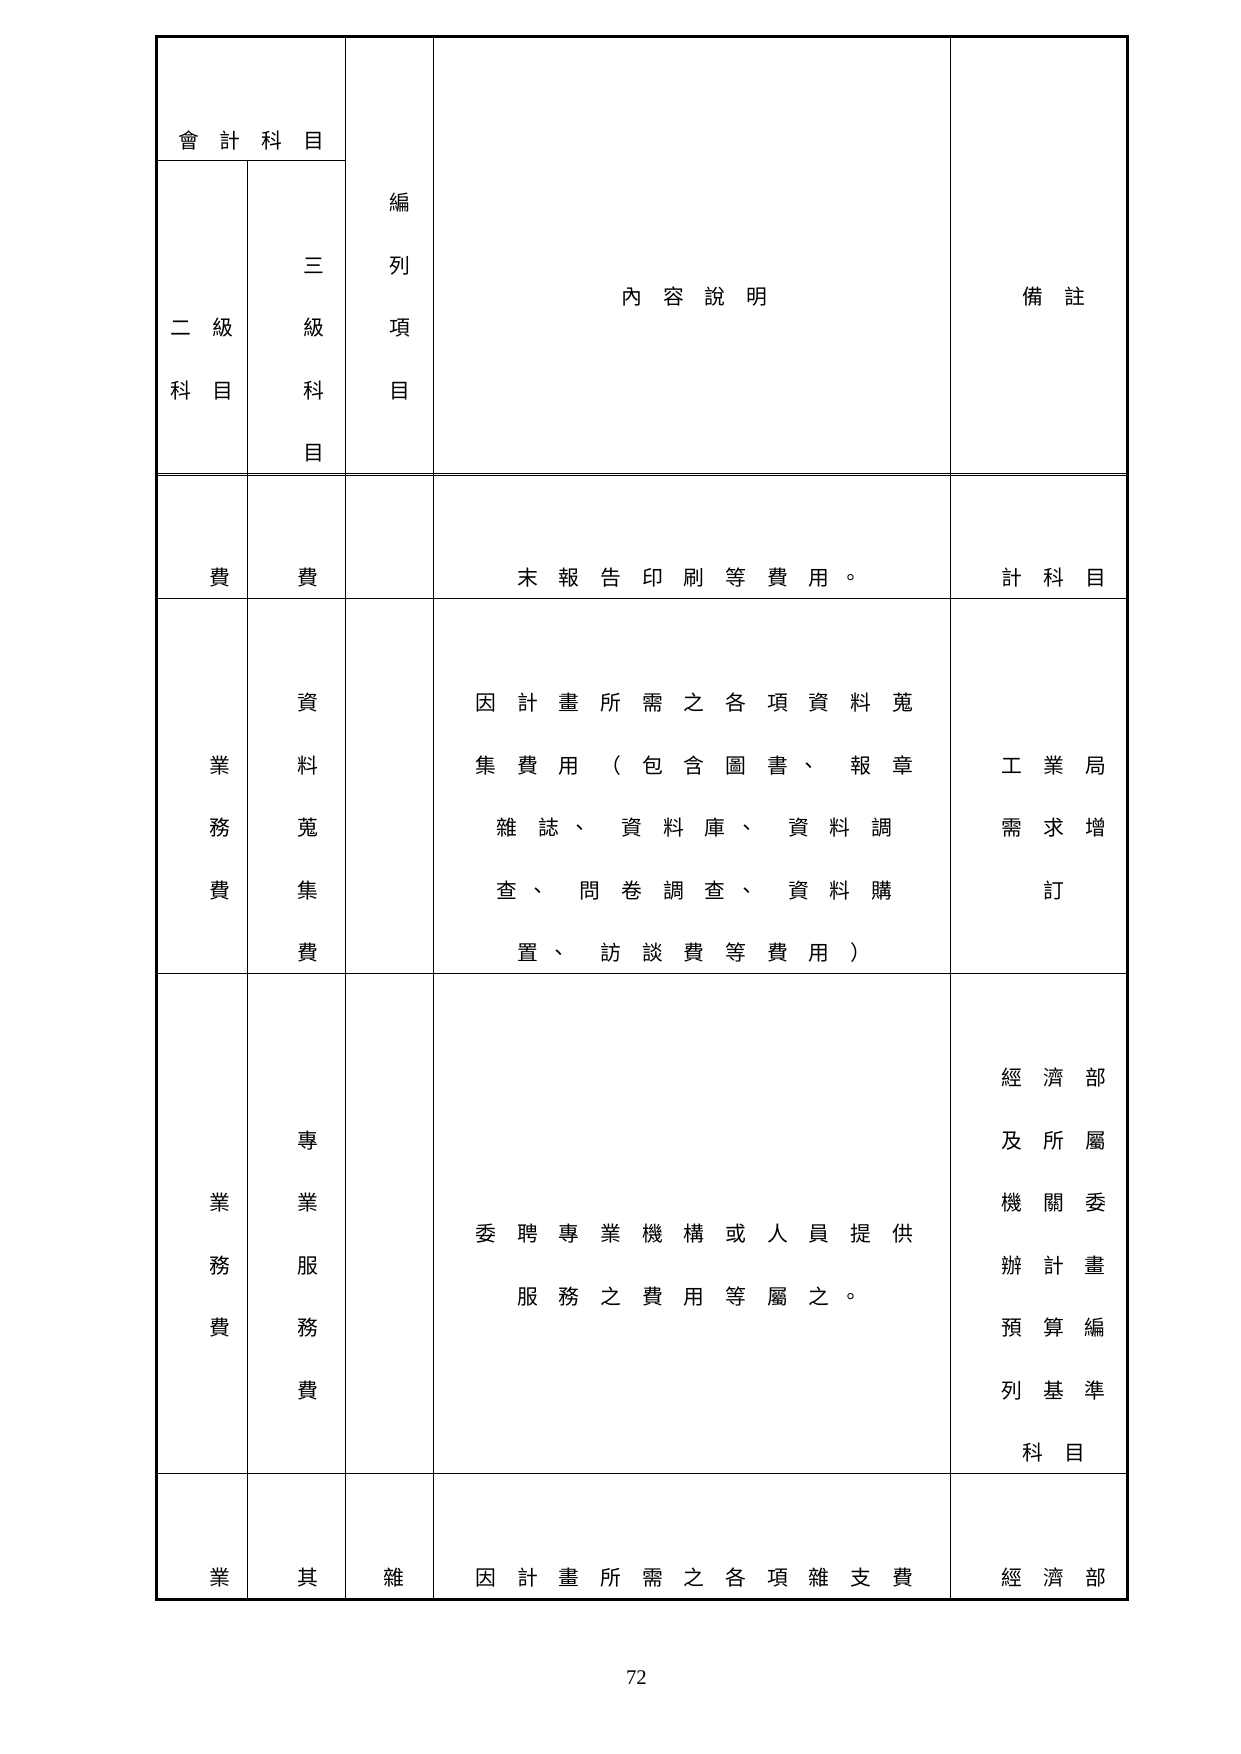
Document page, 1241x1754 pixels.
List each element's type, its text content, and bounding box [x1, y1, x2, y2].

table_cell 業務費 [158, 974, 247, 1472]
table_cell 計科目 [951, 476, 1126, 597]
table_header 內容說明 [434, 38, 950, 472]
table_cell 經濟部及所屬機關委辦計畫預算編列基準科目 [951, 974, 1126, 1472]
table_cell 委聘專業機構或人員提供服務之費用等屬之。 [434, 974, 950, 1472]
table_cell [346, 599, 433, 972]
table_cell 工業局需求增訂 [951, 599, 1126, 972]
table_cell 三級科目 [248, 161, 345, 472]
table_header 編列項目 [346, 38, 433, 472]
table_header 會計科目 [158, 38, 345, 160]
table_cell 因計畫所需之各項雜支費 [434, 1474, 950, 1597]
table_cell 末報告印刷等費用。 [434, 476, 950, 597]
table_cell [346, 974, 433, 1472]
table_cell 業 [158, 1474, 247, 1597]
table_cell 資料蒐集費 [248, 599, 345, 972]
table_cell 二級科目 [158, 161, 247, 472]
table_cell [346, 476, 433, 597]
table_cell 因計畫所需之各項資料蒐集費用（包含圖書、報章雜誌、資料庫、資料調查、問卷調查、資料購置、訪談費等費用） [434, 599, 950, 972]
table_header 備註 [951, 38, 1126, 472]
table_cell 經濟部 [951, 1474, 1126, 1597]
table_cell 其 [248, 1474, 345, 1597]
table_cell 費 [248, 476, 345, 597]
table_cell 專業服務費 [248, 974, 345, 1472]
table_cell 業務費 [158, 599, 247, 972]
table_cell 雜 [346, 1474, 433, 1597]
table_cell 費 [158, 476, 247, 597]
